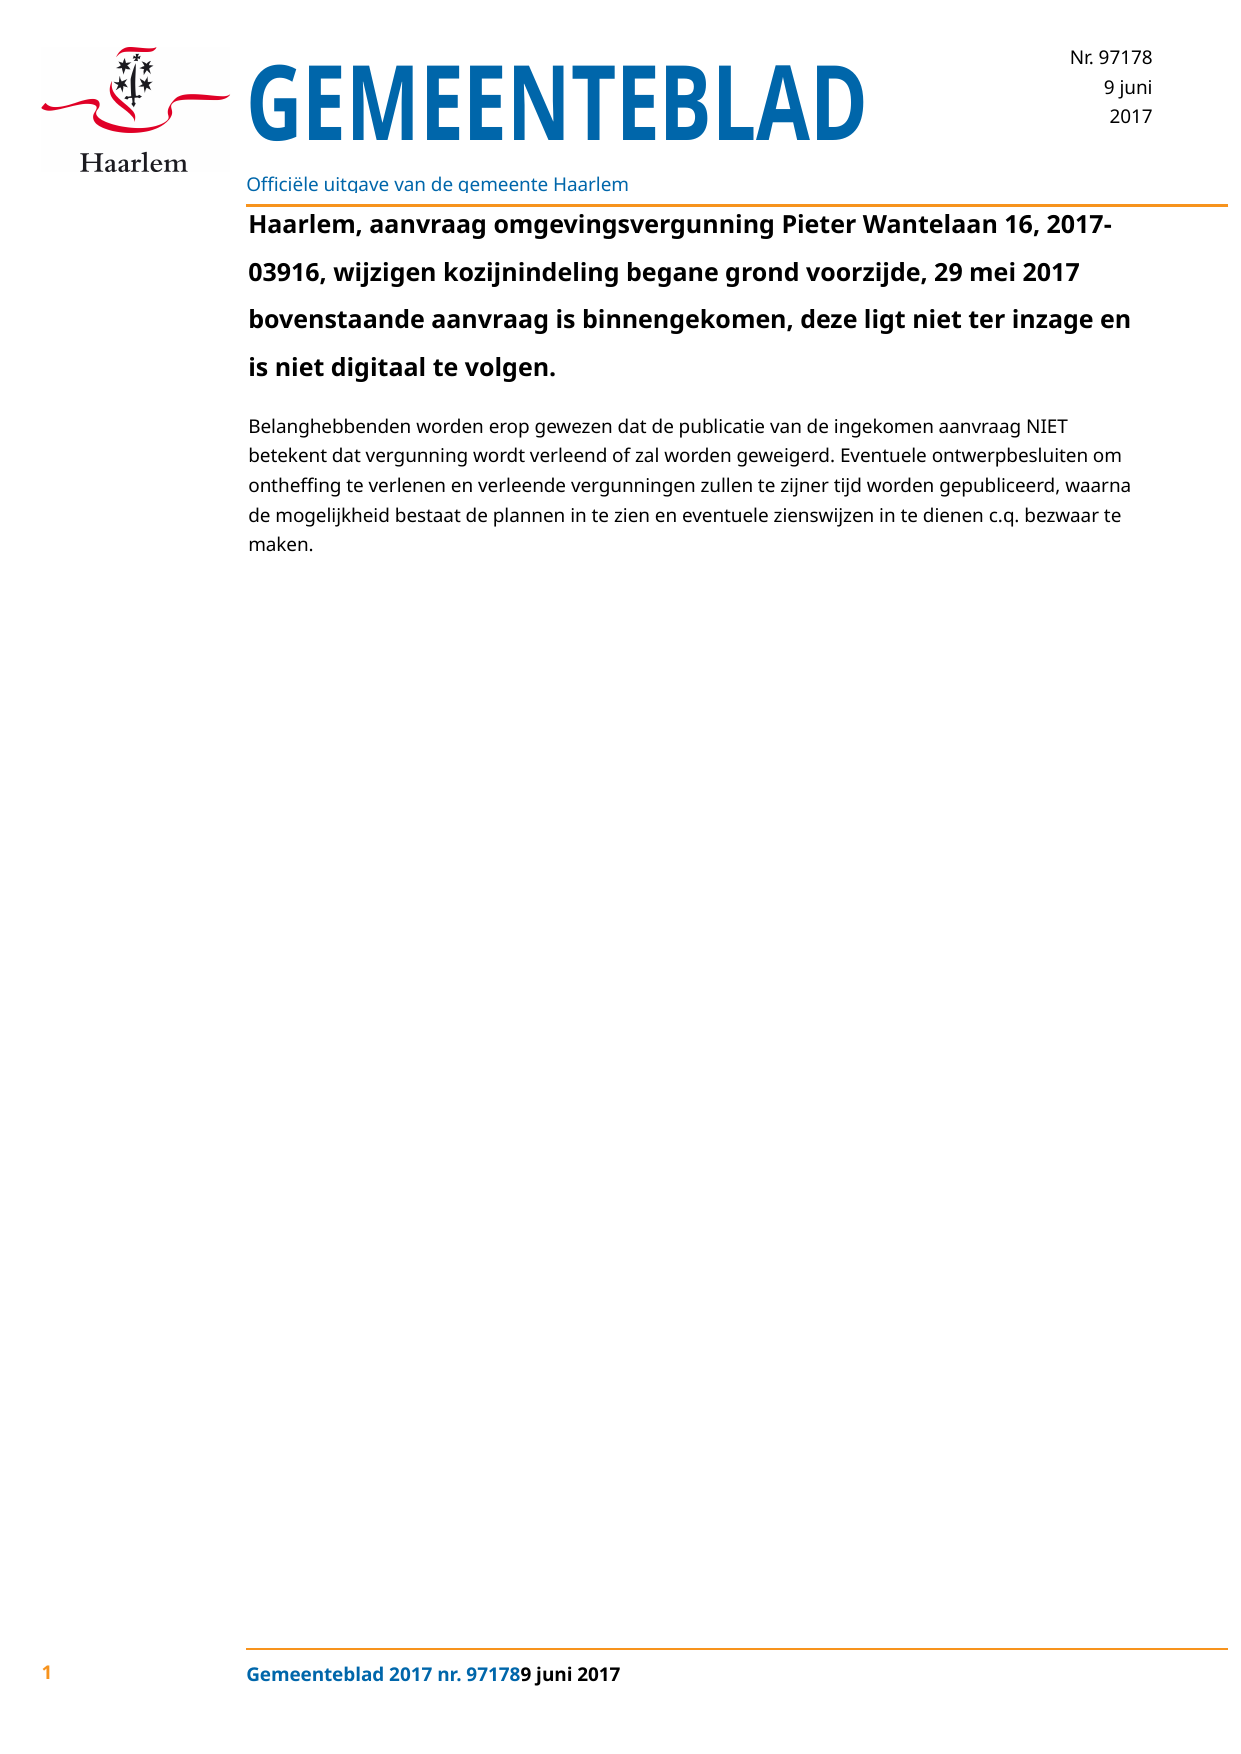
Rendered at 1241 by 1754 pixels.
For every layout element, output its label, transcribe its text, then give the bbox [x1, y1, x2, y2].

picture [41, 47, 231, 172]
text Haarlem, aanvraag omgevingsvergunning Pieter Wantelaan 16, 2017-03916, wijzigen kozijnindeling begane grond voorzijde, 29 mei 2017 bovenstaande aanvraag is binnengekomen, deze ligt niet ter inzage en is niet digitaal te volgen. [248, 207, 1152, 384]
text Belanghebbenden worden erop gewezen dat de publicatie van de ingekomen aanvraag NIET betekent dat vergunning wordt verleend of zal worden geweigerd. Eventuele ontwerpbesluiten om ontheffing te verlenen en verleende vergunningen zullen te zijner tijd worden gepubliceerd, waarna de mogelijkheid bestaat de plannen in te zien en eventuele zienswijzen in te dienen c.q. bezwaar te maken. [248, 413, 1152, 557]
